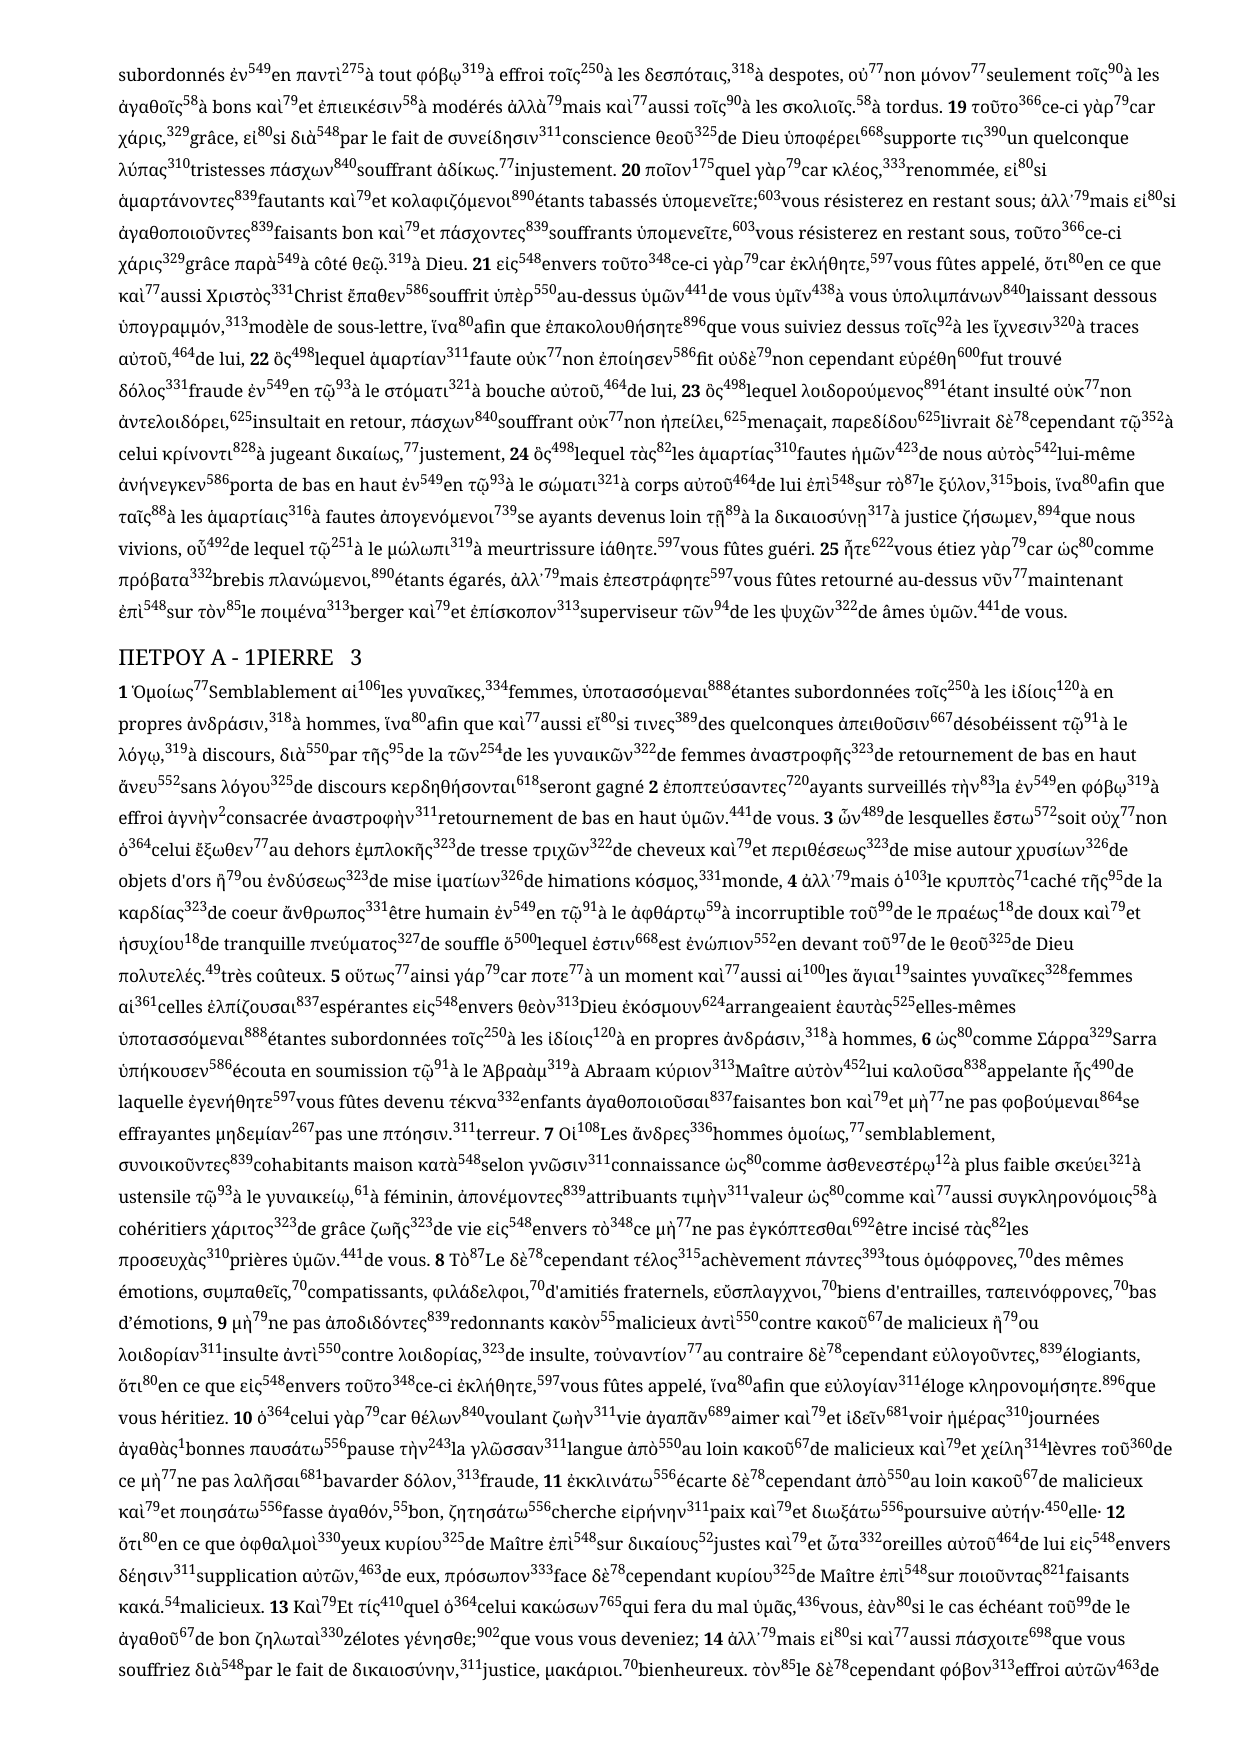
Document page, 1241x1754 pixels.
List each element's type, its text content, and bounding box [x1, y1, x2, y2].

text 1 Ἀποθέμενοι739Se ayants posés au loin οὖν79donc πᾶσαν267toute κακίαν311malice καὶ79et πάντα269tout δόλον313fraude καὶ79et ὑποκρίσεις310hypocrisies καὶ79et φθόνους312envies καὶ79et πάσας266toutes καταλαλιὰς310bavardages de haut en bas 2 ὡς80comme ἀρτιγέννητα23à l’instant engendrés βρέφη332bébés τὸ87le λογικὸν6logique ἄδολον6sans fraude γάλα315lait ἐπιποθήσατε,553désirez au-dessus, ἵνα80afin que ἐν549en αὐτῷ460à lui αὐξηθῆτε908que vous soyez crû εἰς548envers σωτηρίαν,311sauvetage, 3 εἰ80si ἐγεύσασθε589vous vous goûtâtes ὅτι80en ce que χρηστὸς47utile bon ὁ103le κύριος.331Maître. 4 πρὸς548vers ὃν480lequel προσερχόμενοι866se venants vers λίθον313pierre ζῶντα822vivant ὑπὸ550sous ἀνθρώπων324de êtres humains μὲν79certes ἀποδεδοκιμασμένον,796ayant été éprouvé en rejet, παρὰ549à côté δὲ78cependant θεῷ319à Dieu ἐκλεκτὸν53élu ἔντιμον,53en valeur, 5 καὶ77aussi αὐτοὶ523vous-mêmes ὡς80comme λίθοι330pierres ζῶντες839vivants οἰκοδομεῖσθε677vous êtes édifiés en maison οἶκος331maison πνευματικὸς22soufflique εἰς548envers ἱεράτευμα315sacrificature ἅγιον6saint ἀνενέγκαι681porter de bas en haut πνευματικὰς1souffliques θυσίας310sacrifices εὐπροσδέκτους1bien acceptables auprès θεῷ319à Dieu διὰ550par Ἰησοῦ325de Iésous Χριστοῦ.325de Christ. 6 διότι80parce que περιέχει668a autour ἐν549en γραφῇ·317à graphe· ἰδοὺ306voici τίθημι664je pose ἐν549en Σιὼν317à Sion λίθον313pierre ἀκρογωνιαῖον53extrémité de l’angle ἐκλεκτὸν4élu ἔντιμον,4en valeur, καὶ79et ὁ364celui πιστεύων840croyant ἐπ᾽549sur αὐτῷ458à lui οὐ77non μὴ77ne pas καταισχυνθῇ.911que soit couvert de honte. 7 ὑμῖν438à vous οὖν79donc ἡ101la τιμὴ329valeur τοῖς351à ceux πιστεύουσιν,827à croyants, ἀπιστοῦσιν827à croyants pas δὲ78cependant λίθος331pierre ὃν480lequel ἀπεδοκίμασαν585éprouvèrent en rejet οἱ363ceux οἰκοδομοῦντες,839édifiants en maison, οὗτος364celui-ci ἐγενήθη600fut devenu εἰς548envers κεφαλὴν311tête γωνίας323de coin 8 καὶ79et λίθος331pierre προσκόμματος327de achoppement καὶ79et πέτρα329roche σκανδάλου·327de scandale· οἳ497lesquels προσκόπτουσιν667achoppent τῷ91à le λόγῳ319à discours ἀπειθοῦντες839désobéissants εἰς548envers ὃ482lequel καὶ77aussi ἐτέθησαν.599furent posé. 9 ὑμεῖς447vous δὲ78cependant γένος333genre ἐκλεκτόν,24élu, βασίλειον24royal ἱεράτευμα,333sacrificature, ἔθνος333ethnie ἅγιον,24saint, λαὸς331peuple εἰς548envers περιποίησιν,311conservation, ὅπως80de telle manière que τὰς82les ἀρετὰς310vertues ἐξαγγείλητε896que vous annonciez dehors τοῦ358de celui ἐκ550hors σκότους327de ténèbre ὑμᾶς436vous καλέσαντος716de ayant appelé εἰς548envers τὸ87le θαυμαστὸν55extraordinaire αὐτοῦ464de lui φῶς·315lumière· 10 οἵ497lesquels ποτε77à un moment οὐ77non λαός,331peuple, νῦν77maintenant δὲ78cependant λαὸς331peuple θεοῦ,325de Dieu, οἱ363ceux οὐκ77non ἠλεημένοι,812ayants étés faits miséricorde, νῦν77maintenant δὲ78cependant ἐλεηθέντες.759ayants étés faits miséricorde. 11 Ἀγαπητοί,75Aimés, παρακαλῶ664j'appelle à côté ὡς80comme παροίκους52maisonnants à côté καὶ79et παρεπιδήμους52peuplants sur le côté ἀπέχεσθαι690se tenir au loin τῶν94de les σαρκικῶν13de charnelles ἐπιθυμιῶν322de désirs en fureurs αἵτινες495lesquelles des quelconques στρατεύονται673se guerroient en soldat κατὰ550contre τῆς255de la ψυχῆς·323de âme· 12 τὴν83la ἀναστροφὴν311retournement de bas en haut ὑμῶν441de vous ἐν549en τοῖς92à les ἔθνεσιν320à ethnies ἔχοντες839ayants καλήν,51belle, ἵνα80afin que ἐν549en ᾧ488à lequel καταλαλοῦσιν667bavardent de haut en bas ὑμῶν441de vous ὡς80comme κακοποιῶν64de malfaiteurs ἐκ550hors τῶν258de les καλῶν17de beaux ἔργων326de travaux ἐποπτεύοντες839surveillants δοξάσωσιν898que glorifient τὸν85le θεὸν313Dieu ἐν549en ἡμέρᾳ317à journée ἐπισκοπῆς.323de supervision. 13 Ὑποτάγητε562Soyez subordonnés πάσῃ273à toute ἀνθρωπίνῃ8à humaine κτίσει317à création διὰ548par le fait de τὸν85le κύριον,313Maître, εἴτε79soit βασιλεῖ319à roi ὡς80comme ὑπερέχοντι828à tenant au-dessus 14 εἴτε79soit ἡγεμόσιν318à gouverneurs ὡς80comme δι᾽550par αὐτοῦ464de lui πεμπομένοις879à étants mandés εἰς548envers ἐκδίκησιν311vengeance κακοποιῶν,64de malfaiteurs, ἔπαινον313surlouange δὲ78cependant ἀγαθοποιῶν,64de bonfaisants, 15 ὅτι80en ce que οὕτως77ainsi ἐστὶν668est τὸ105le θέλημα333volonté τοῦ97de le θεοῦ325de Dieu ἀγαθοποιοῦντας821faisants bon φιμοῦν689museler τὴν83la τῶν96de les ἀφρόνων15de insensés ἀνθρώπων324de êtres humains ἀγνωσίαν,311inconnaissance, 16 ὡς80comme ἐλεύθεροι70libres καὶ79et μὴ79ne pas ὡς80comme ἐπικάλυμμα315couverture ἔχοντες839ayants τῆς95de la κακίας323de malice τὴν83la ἐλευθερίαν311liberté ἀλλ᾽79mais ὡς80comme θεοῦ325de Dieu δοῦλοι.330mâles esclaves. 17 πάντας372tous τιμήσατε,553valorisez, τὴν83la ἀδελφότητα311fraternité ἀγαπᾶτε,569aimez, τὸν85le θεὸν313Dieu φοβεῖσθε,573que vous vous effrayez, τὸν85le βασιλέα313roi τιμᾶτε.569valorisez. 18 Οἱ108Les οἰκέται336habitants de maison ὑποτασσόμενοι890étants subordonnés ἐν549en παντὶ275à tout φόβῳ319à effroi τοῖς250à les δεσπόταις,318à despotes, οὐ77non μόνον77seulement τοῖς90à les ἀγαθοῖς58à bons καὶ79et ἐπιεικέσιν58à modérés ἀλλὰ79mais καὶ77aussi τοῖς90à les σκολιοῖς.58à tordus. 19 τοῦτο366ce-ci γὰρ79car χάρις,329grâce, εἰ80si διὰ548par le fait de συνείδησιν311conscience θεοῦ325de Dieu ὑποφέρει668supporte τις390un quelconque λύπας310tristesses πάσχων840souffrant ἀδίκως.77injustement. 20 ποῖον175quel γὰρ79car κλέος,333renommée, εἰ80si ἁμαρτάνοντες839fautants καὶ79et κολαφιζόμενοι890étants tabassés ὑπομενεῖτε;603vous résisterez en restant sous; ἀλλ᾽79mais εἰ80si ἀγαθοποιοῦντες839faisants bon καὶ79et πάσχοντες839souffrants ὑπομενεῖτε,603vous résisterez en restant sous, τοῦτο366ce-ci χάρις329grâce παρὰ549à côté θεῷ.319à Dieu. 21 εἰς548envers τοῦτο348ce-ci γὰρ79car ἐκλήθητε,597vous fûtes appelé, ὅτι80en ce que καὶ77aussi Χριστὸς331Christ ἔπαθεν586souffrit ὑπὲρ550au-dessus ὑμῶν441de vous ὑμῖν438à vous ὑπολιμπάνων840laissant dessous ὑπογραμμόν,313modèle de sous-lettre, ἵνα80afin que ἐπακολουθήσητε896que vous suiviez dessus τοῖς92à les ἴχνεσιν320à traces αὐτοῦ,464de lui, 22 ὃς498lequel ἁμαρτίαν311faute οὐκ77non ἐποίησεν586fit οὐδὲ79non cependant εὑρέθη600fut trouvé δόλος331fraude ἐν549en τῷ93à le στόματι321à bouche αὐτοῦ,464de lui, 23 ὃς498lequel λοιδορούμενος891étant insulté οὐκ77non ἀντελοιδόρει,625insultait en retour, πάσχων840souffrant οὐκ77non ἠπείλει,625menaçait, παρεδίδου625livrait δὲ78cependant τῷ352à celui κρίνοντι828à jugeant δικαίως,77justement, 24 ὃς498lequel τὰς82les ἁμαρτίας310fautes ἡμῶν423de nous αὐτὸς542lui-même ἀνήνεγκεν586porta de bas en haut ἐν549en τῷ93à le σώματι321à corps αὐτοῦ464de lui ἐπὶ548sur τὸ87le ξύλον,315bois, ἵνα80afin que ταῖς88à les ἁμαρτίαις316à fautes ἀπογενόμενοι739se ayants devenus loin τῇ89à la δικαιοσύνῃ317à justice ζήσωμεν,894que nous vivions, οὗ492de lequel τῷ251à le μώλωπι319à meurtrissure ἰάθητε.597vous fûtes guéri. 25 ἦτε622vous étiez γὰρ79car ὡς80comme πρόβατα332brebis πλανώμενοι,890étants égarés, ἀλλ᾽79mais ἐπεστράφητε597vous fûtes retourné au-dessus νῦν77maintenant ἐπὶ548sur τὸν85le ποιμένα313berger καὶ79et ἐπίσκοπον313superviseur τῶν94de les ψυχῶν322de âmes ὑμῶν.441de vous. [118, 59, 1181, 623]
text ΠΕΤΡΟΥ Α - 1PIERRE 3 [118, 642, 1181, 672]
text 1 Ὁμοίως77Semblablement αἱ106les γυναῖκες,334femmes, ὑποτασσόμεναι888étantes subordonnées τοῖς250à les ἰδίοις120à en propres ἀνδράσιν,318à hommes, ἵνα80afin que καὶ77aussi εἴ80si τινες389des quelconques ἀπειθοῦσιν667désobéissent τῷ91à le λόγῳ,319à discours, διὰ550par τῆς95de la τῶν254de les γυναικῶν322de femmes ἀναστροφῆς323de retournement de bas en haut ἄνευ552sans λόγου325de discours κερδηθήσονται618seront gagné 2 ἐποπτεύσαντες720ayants surveillés τὴν83la ἐν549en φόβῳ319à effroi ἁγνὴν2consacrée ἀναστροφὴν311retournement de bas en haut ὑμῶν.441de vous. 3 ὧν489de lesquelles ἔστω572soit οὐχ77non ὁ364celui ἔξωθεν77au dehors ἐμπλοκῆς323de tresse τριχῶν322de cheveux καὶ79et περιθέσεως323de mise autour χρυσίων326de objets d'ors ἢ79ou ἐνδύσεως323de mise ἱματίων326de himations κόσμος,331monde, 4 ἀλλ᾽79mais ὁ103le κρυπτὸς71caché τῆς95de la καρδίας323de coeur ἄνθρωπος331être humain ἐν549en τῷ91à le ἀφθάρτῳ59à incorruptible τοῦ99de le πραέως18de doux καὶ79et ἡσυχίου18de tranquille πνεύματος327de souffle ὅ500lequel ἐστιν668est ἐνώπιον552en devant τοῦ97de le θεοῦ325de Dieu πολυτελές.49très coûteux. 5 οὕτως77ainsi γάρ79car ποτε77à un moment καὶ77aussi αἱ100les ἅγιαι19saintes γυναῖκες328femmes αἱ361celles ἐλπίζουσαι837espérantes εἰς548envers θεὸν313Dieu ἐκόσμουν624arrangeaient ἑαυτὰς525elles-mêmes ὑποτασσόμεναι888étantes subordonnées τοῖς250à les ἰδίοις120à en propres ἀνδράσιν,318à hommes, 6 ὡς80comme Σάρρα329Sarra ὑπήκουσεν586écouta en soumission τῷ91à le Ἀβραὰμ319à Abraam κύριον313Maître αὐτὸν452lui καλοῦσα838appelante ἧς490de laquelle ἐγενήθητε597vous fûtes devenu τέκνα332enfants ἀγαθοποιοῦσαι837faisantes bon καὶ79et μὴ77ne pas φοβούμεναι864se effrayantes μηδεμίαν267pas une πτόησιν.311terreur. 7 Οἱ108Les ἄνδρες336hommes ὁμοίως,77semblablement, συνοικοῦντες839cohabitants maison κατὰ548selon γνῶσιν311connaissance ὡς80comme ἀσθενεστέρῳ12à plus faible σκεύει321à ustensile τῷ93à le γυναικείῳ,61à féminin, ἀπονέμοντες839attribuants τιμὴν311valeur ὡς80comme καὶ77aussi συγκληρονόμοις58à cohéritiers χάριτος323de grâce ζωῆς323de vie εἰς548envers τὸ348ce μὴ77ne pas ἐγκόπτεσθαι692être incisé τὰς82les προσευχὰς310prières ὑμῶν.441de vous. 8 Τὸ87Le δὲ78cependant τέλος315achèvement πάντες393tous ὁμόφρονες,70des mêmes émotions, συμπαθεῖς,70compatissants, φιλάδελφοι,70d'amitiés fraternels, εὔσπλαγχνοι,70biens d'entrailles, ταπεινόφρονες,70bas d’émotions, 9 μὴ79ne pas ἀποδιδόντες839redonnants κακὸν55malicieux ἀντὶ550contre κακοῦ67de malicieux ἢ79ou λοιδορίαν311insulte ἀντὶ550contre λοιδορίας,323de insulte, τοὐναντίον77au contraire δὲ78cependant εὐλογοῦντες,839élogiants, ὅτι80en ce que εἰς548envers τοῦτο348ce-ci ἐκλήθητε,597vous fûtes appelé, ἵνα80afin que εὐλογίαν311éloge κληρονομήσητε.896que vous héritiez. 10 ὁ364celui γὰρ79car θέλων840voulant ζωὴν311vie ἀγαπᾶν689aimer καὶ79et ἰδεῖν681voir ἡμέρας310journées ἀγαθὰς1bonnes παυσάτω556pause τὴν243la γλῶσσαν311langue ἀπὸ550au loin κακοῦ67de malicieux καὶ79et χείλη314lèvres τοῦ360de ce μὴ77ne pas λαλῆσαι681bavarder δόλον,313fraude, 11 ἐκκλινάτω556écarte δὲ78cependant ἀπὸ550au loin κακοῦ67de malicieux καὶ79et ποιησάτω556fasse ἀγαθόν,55bon, ζητησάτω556cherche εἰρήνην311paix καὶ79et διωξάτω556poursuive αὐτήν·450elle· 12 ὅτι80en ce que ὀφθαλμοὶ330yeux κυρίου325de Maître ἐπὶ548sur δικαίους52justes καὶ79et ὦτα332oreilles αὐτοῦ464de lui εἰς548envers δέησιν311supplication αὐτῶν,463de eux, πρόσωπον333face δὲ78cependant κυρίου325de Maître ἐπὶ548sur ποιοῦντας821faisants κακά.54malicieux. 13 Καὶ79Et τίς410quel ὁ364celui κακώσων765qui fera du mal ὑμᾶς,436vous, ἐὰν80si le cas échéant τοῦ99de le ἀγαθοῦ67de bon ζηλωταὶ330zélotes γένησθε;902que vous vous deveniez; 14 ἀλλ᾽79mais εἰ80si καὶ77aussi πάσχοιτε698que vous souffriez διὰ548par le fait de δικαιοσύνην,311justice, μακάριοι.70bienheureux. τὸν85le δὲ78cependant φόβον313effroi αὐτῶν463de eux μὴ79ne pas φοβηθῆτε562soyez effrayés μηδὲ79ni cependant ταραχθῆτε,908que vous soyez troublé, 15 κύριον313Maître δὲ78cependant τὸν85le Χριστὸν313Christ ἁγιάσατε553sanctifiez ἐν549en ταῖς88à les καρδίαις316à coeurs ὑμῶν,441de vous, ἕτοιμοι46prêts ἀεὶ77toujours πρὸς548vers ἀπολογίαν311apologie παντὶ378à tout τῷ352à celui αἰτοῦντι828à demandant ὑμᾶς436vous λόγον313discours περὶ550autour τῆς95de la ἐν549en ὑμῖν438à vous ἐλπίδος,323de espérance, 16 ἀλλὰ79mais μετὰ550avec πραΰτητος323de douceur καὶ79et φόβου,325de effroi, συνείδησιν311conscience ἔχοντες839ayants ἀγαθήν,51bonne, ἵνα80afin que ἐν549en ᾧ488à lequel καταλαλεῖσθε677vous êtes bavardés de haut en bas καταισχυνθῶσιν910que soient couvert de honte οἱ363ceux ἐπηρεάζοντες839calomniants ὑμῶν441de vous τὴν83la ἀγαθὴν51bonne ἐν549en Χριστῷ319à Christ ἀναστροφήν.311retournement de bas en haut. 17 κρεῖττον49meilleur γὰρ79car ἀγαθοποιοῦντας,821faisants bon, εἰ80si θέλοι700que veuille τὸ105le θέλημα333volonté τοῦ97de le θεοῦ,325de Dieu, πάσχειν689souffrir ἢ79ou κακοποιοῦντας.821faisants mal. 18 ὅτι80en ce que καὶ77aussi Χριστὸς331Christ ἅπαξ77une fois περὶ550autour ἁμαρτιῶν322de fautes ὑπὲρ550au-dessus ὑμῶν441de vous ἀπέθανεν,586mourut loin, δίκαιος71juste ὑπὲρ550au-dessus ἀδίκων,64de injustes, ἵνα80afin que ὑμᾶς436vous προσαγάγῃ899que amène τῷ91à le θεῷ319à Dieu θανατωθεὶς760ayant été mis à trépas μὲν79certes σαρκί,317à chair, ζῳοποιηθεὶς760ayant été fait être vivant δὲ78cependant πνεύματι·321à souffle· 19 ἐν549en ᾧ488à lequel καὶ77aussi τοῖς92à les ἐν549en φυλακῇ317à gardiennage πνεύμασιν320à souffles πορευθεὶς760ayant été allé ἐκήρυξεν586annonça 20 ἀπειθήσασίν712à ayants désobéis ποτε,77à un moment, ὅτε77lorsque ἀπεξεδέχετο631se attendait longuement ἡ101la τοῦ97de le θεοῦ325de Dieu μακροθυμία329distance de fureur ἐν549en ἡμέραις316à journées Νῶε325de Noé κατασκευαζομένης883de étante préparée de haut en bas κιβωτοῦ323de arche εἰς548envers ἣν478laquelle ὀλίγοι,389peu, τοῦτ᾽366ce-ci ἔστιν668est ὀκτὼ194huit ψυχαί,328âmes, διεσώθησαν599furent sauvé complètement δι᾽550par ὕδατος327de eau 21 ὃ500lequel καὶ77aussi ὑμᾶς436vous ἀντίτυπον73contre modèle frappé νῦν77maintenant σῴζει668sauve βάπτισμα,333baptême, οὐ77non σαρκὸς323de chair ἀπόθεσις329pose au loin ῥύπου325de crasse ἀλλὰ79mais συνειδήσεως323de conscience ἀγαθῆς14de bonne ἐπερώτημα333interrogation εἰς548envers θεόν,313Dieu, δι᾽550par ἀναστάσεως323de redressement Ἰησοῦ325de Iésous Χριστοῦ325de Christ 22 ὅς498lequel ἐστιν668est ἐν549en δεξιᾷ57à droite τοῦ97de le θεοῦ325de Dieu πορευθεὶς760ayant été allé εἰς548envers οὐρανὸν313ciel ὑποταγέντων753de ayants étés subordonnés αὐτῷ458à lui ἀγγέλων324de messagers καὶ79et ἐξουσιῶν322de autorités καὶ79et δυνάμεων.322de puissances. [118, 676, 1181, 1682]
